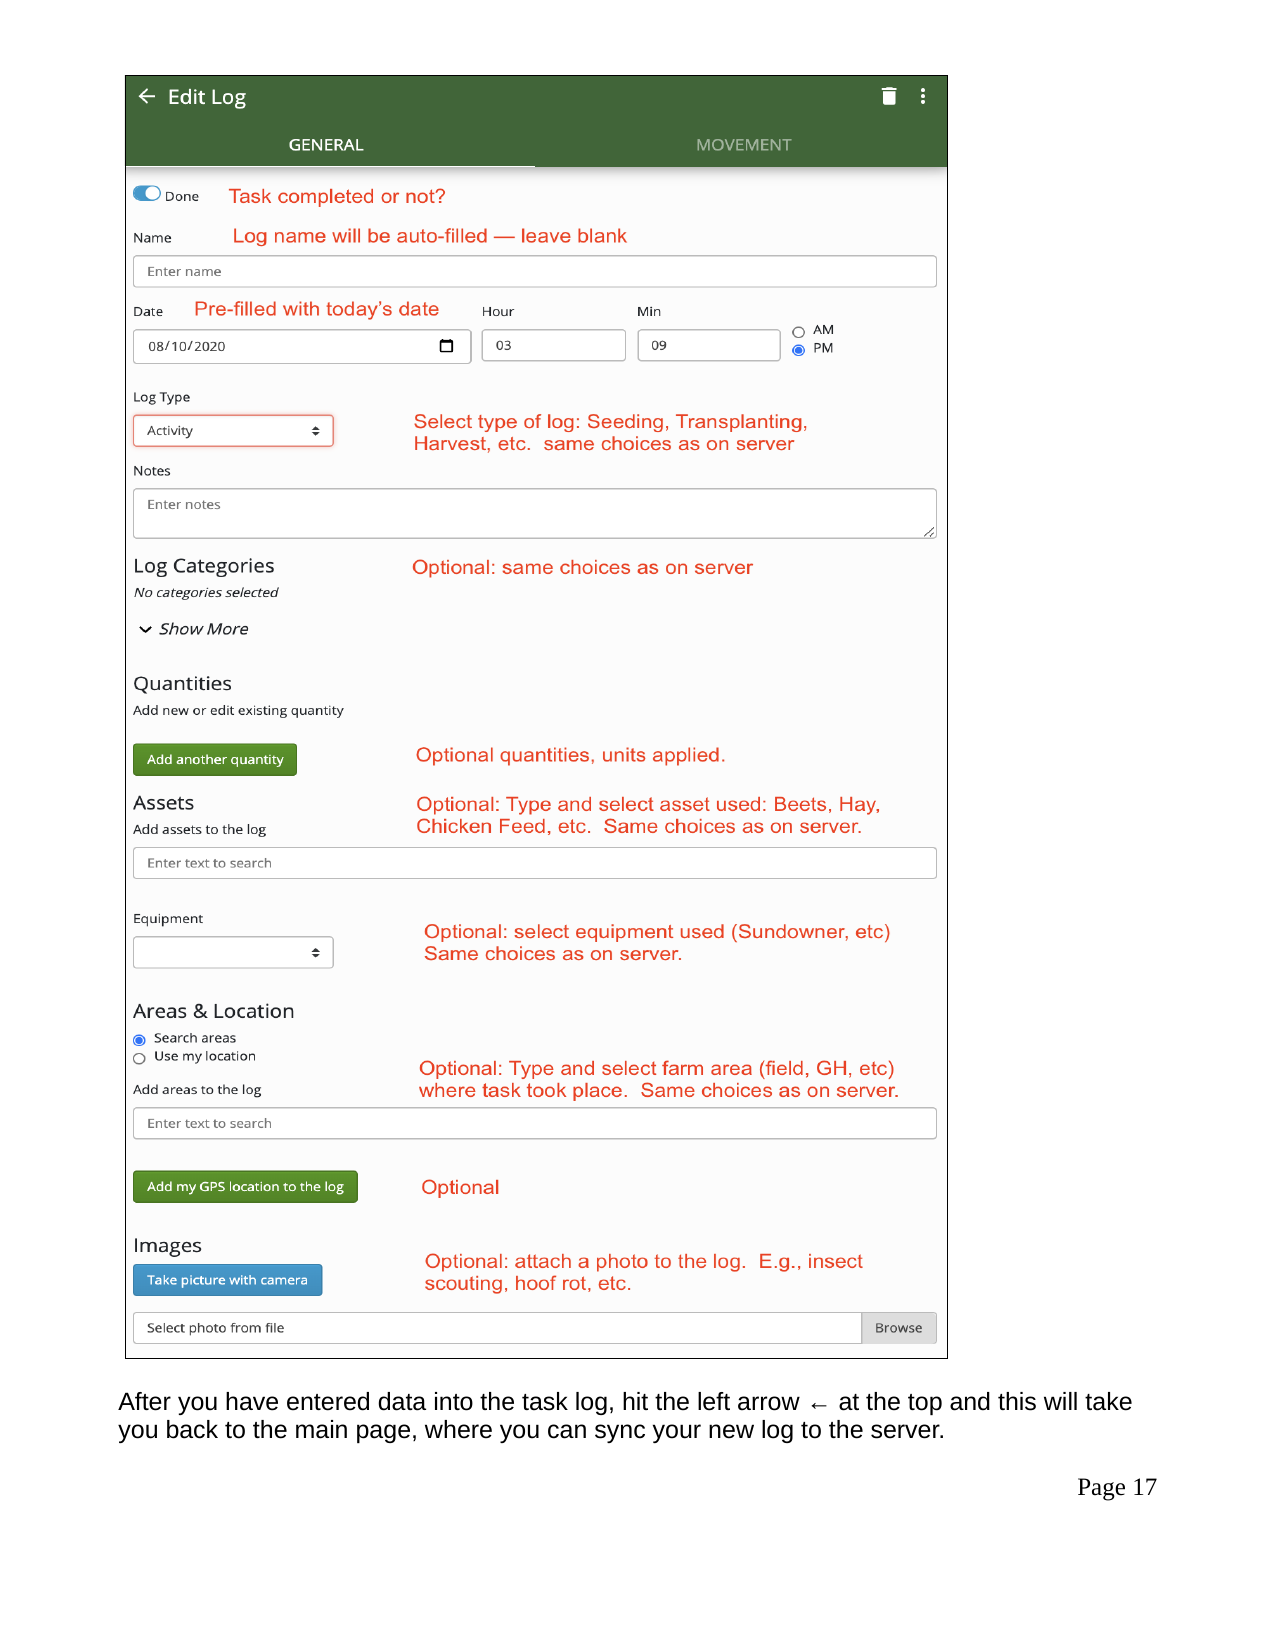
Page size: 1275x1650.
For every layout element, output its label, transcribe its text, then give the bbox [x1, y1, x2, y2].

text After you have entered data into the task log, hit the left arrow ← at the top and this will take you back to the main page, where you can sync your new log to the server. [118, 1387, 1157, 1444]
